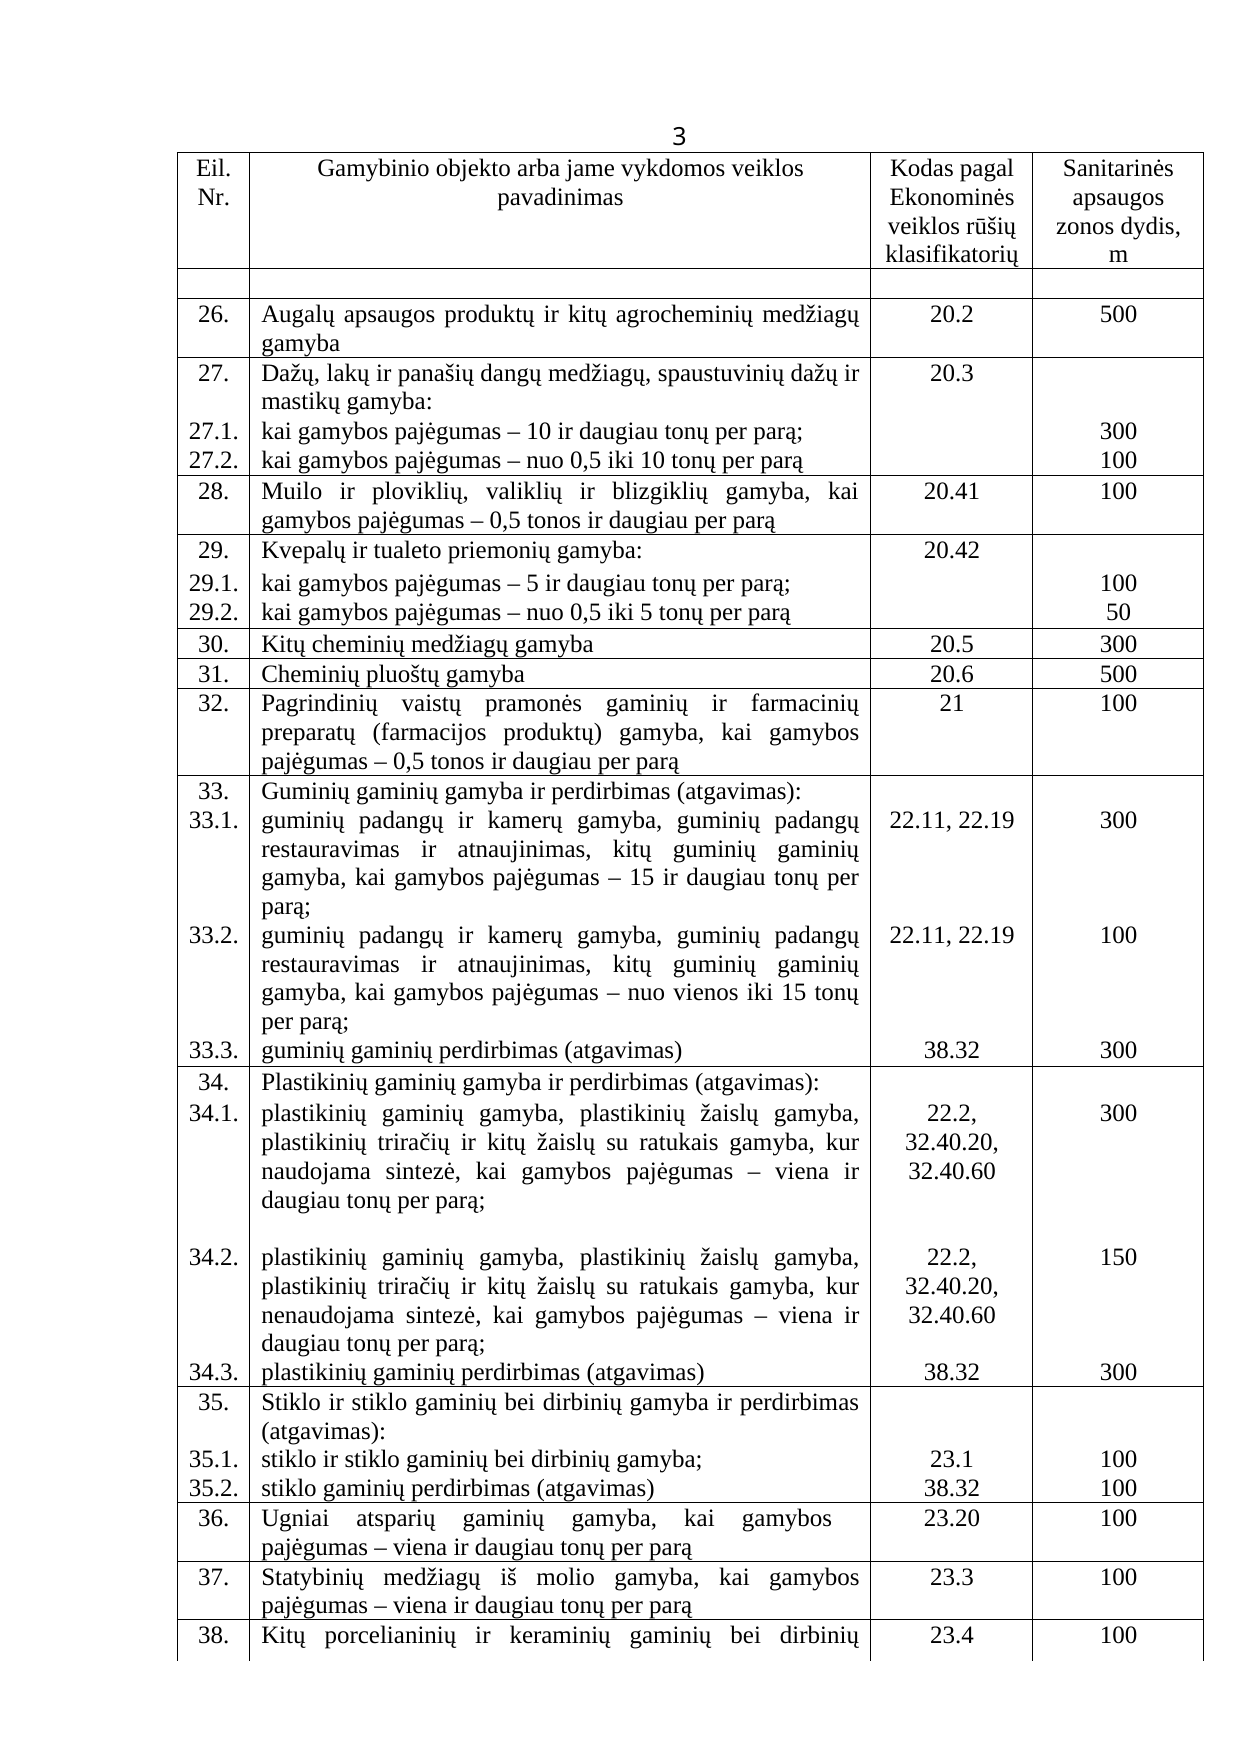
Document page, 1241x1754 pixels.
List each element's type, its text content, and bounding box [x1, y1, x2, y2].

table_cell 33.1. [178, 805, 249, 920]
table_cell [250, 269, 870, 298]
table_cell Plastikinių gaminių gamyba ir perdirbimas (atgavimas): [250, 1067, 870, 1098]
table_cell [871, 568, 1032, 597]
table_cell 100 [1033, 1620, 1203, 1661]
table_header Gamybinio objekto arba jame vykdomos veiklos pavadinimas [250, 153, 870, 268]
table_cell 33. [178, 776, 249, 805]
table_cell 500 [1033, 659, 1203, 687]
table_cell 300 [1033, 416, 1203, 445]
table_cell 34.3. [178, 1357, 249, 1386]
table_cell kai gamybos pajėgumas – nuo 0,5 iki 10 tonų per parą [250, 445, 870, 475]
table_cell 300 [1033, 1099, 1203, 1242]
table_cell 33.3. [178, 1035, 249, 1066]
table_cell 100 [1033, 1562, 1203, 1619]
table_cell 23.4 [871, 1620, 1032, 1661]
table_cell 100 [1033, 568, 1203, 597]
table_cell 35. [178, 1387, 249, 1444]
table_cell 28. [178, 476, 249, 534]
table_cell 100 [1033, 1445, 1203, 1473]
table_cell Kitų cheminių medžiagų gamyba [250, 629, 870, 658]
table_cell [1033, 1067, 1203, 1098]
table_cell 22.2, 32.40.20, 32.40.60 [871, 1242, 1032, 1357]
table_cell [871, 445, 1032, 475]
table_cell stiklo gaminių perdirbimas (atgavimas) [250, 1473, 870, 1502]
table_cell 21 [871, 689, 1032, 775]
table_cell 32. [178, 689, 249, 775]
table_cell [1033, 1387, 1203, 1444]
table_cell 500 [1033, 299, 1203, 357]
table_cell 38.32 [871, 1035, 1032, 1066]
table_cell Statybinių medžiagų iš molio gamyba, kai gamybos pajėgumas – viena ir daugiau tonų per parą [250, 1562, 870, 1619]
table_cell 34. [178, 1067, 249, 1098]
table_cell [871, 776, 1032, 805]
table_cell Ugniai atsparių gaminių gamyba, kai gamybos pajėgumas – viena ir daugiau tonų per parą [250, 1503, 870, 1561]
table_header Eil. Nr. [178, 153, 249, 268]
table_cell 20.5 [871, 629, 1032, 658]
table_cell plastikinių gaminių gamyba, plastikinių žaislų gamyba, plastikinių triračių ir kitų žaislų su ratukais gamyba, kur naudojama sintezė, kai gamybos pajėgumas – viena ir daugiau tonų per parą; [250, 1099, 870, 1242]
table_cell [1033, 776, 1203, 805]
table_cell plastikinių gaminių gamyba, plastikinių žaislų gamyba, plastikinių triračių ir kitų žaislų su ratukais gamyba, kur nenaudojama sintezė, kai gamybos pajėgumas – viena ir daugiau tonų per parą; [250, 1242, 870, 1357]
table_cell 20.3 [871, 358, 1032, 416]
table_cell Kitų porcelianinių ir keraminių gaminių bei dirbinių [250, 1620, 870, 1661]
table_cell 300 [1033, 805, 1203, 920]
table_cell Dažų, lakų ir panašių dangų medžiagų, spaustuvinių dažų ir mastikų gamyba: [250, 358, 870, 416]
table_cell kai gamybos pajėgumas – nuo 0,5 iki 5 tonų per parą [250, 597, 870, 628]
table_cell 100 [1033, 1473, 1203, 1502]
table_cell 22.11, 22.19 [871, 805, 1032, 920]
table_cell 20.42 [871, 535, 1032, 568]
table_cell 100 [1033, 1503, 1203, 1561]
table_cell Muilo ir ploviklių, valiklių ir blizgiklių gamyba, kai gamybos pajėgumas – 0,5 tonos ir daugiau per parą [250, 476, 870, 534]
table_cell 27.1. [178, 416, 249, 445]
table_cell 50 [1033, 597, 1203, 628]
table_cell 38. [178, 1620, 249, 1661]
table_cell 100 [1033, 689, 1203, 775]
table_cell [871, 597, 1032, 628]
table_cell Stiklo ir stiklo gaminių bei dirbinių gamyba ir perdirbimas (atgavimas): [250, 1387, 870, 1444]
table_cell 150 [1033, 1242, 1203, 1357]
table_cell 31. [178, 659, 249, 687]
table_cell 300 [1033, 1035, 1203, 1066]
table_cell 22.11, 22.19 [871, 920, 1032, 1035]
table_header Sanitarinės apsaugos zonos dydis, m [1033, 153, 1203, 268]
table_cell [871, 269, 1032, 298]
table_cell 20.41 [871, 476, 1032, 534]
table_cell 23.20 [871, 1503, 1032, 1561]
table_cell Pagrindinių vaistų pramonės gaminių ir farmacinių preparatų (farmacijos produktų) gamyba, kai gamybos pajėgumas – 0,5 tonos ir daugiau per parą [250, 689, 870, 775]
table_cell 36. [178, 1503, 249, 1561]
table_cell 300 [1033, 629, 1203, 658]
table_cell kai gamybos pajėgumas – 10 ir daugiau tonų per parą; [250, 416, 870, 445]
table_cell [871, 1067, 1032, 1098]
table_cell Augalų apsaugos produktų ir kitų agrocheminių medžiagų gamyba [250, 299, 870, 357]
table_cell 23.1 [871, 1445, 1032, 1473]
table_cell 38.32 [871, 1473, 1032, 1502]
table_cell 300 [1033, 1357, 1203, 1386]
table_cell 20.2 [871, 299, 1032, 357]
table_cell [871, 416, 1032, 445]
table_cell 100 [1033, 476, 1203, 534]
table_cell 20.6 [871, 659, 1032, 687]
table_cell 30. [178, 629, 249, 658]
table_cell guminių padangų ir kamerų gamyba, guminių padangų restauravimas ir atnaujinimas, kitų guminių gaminių gamyba, kai gamybos pajėgumas – nuo vienos iki 15 tonų per parą; [250, 920, 870, 1035]
table_cell 35.1. [178, 1445, 249, 1473]
table_cell 34.1. [178, 1099, 249, 1242]
table_cell 38.32 [871, 1357, 1032, 1386]
table_cell 26. [178, 299, 249, 357]
table_cell kai gamybos pajėgumas – 5 ir daugiau tonų per parą; [250, 568, 870, 597]
table_cell guminių padangų ir kamerų gamyba, guminių padangų restauravimas ir atnaujinimas, kitų guminių gaminių gamyba, kai gamybos pajėgumas – 15 ir daugiau tonų per parą; [250, 805, 870, 920]
table_cell 29. [178, 535, 249, 568]
table_cell [1033, 269, 1203, 298]
table_cell [1033, 358, 1203, 416]
table_cell 33.2. [178, 920, 249, 1035]
table_cell [1033, 535, 1203, 568]
table_cell 35.2. [178, 1473, 249, 1502]
table_cell plastikinių gaminių perdirbimas (atgavimas) [250, 1357, 870, 1386]
table_cell stiklo ir stiklo gaminių bei dirbinių gamyba; [250, 1445, 870, 1473]
table_cell guminių gaminių perdirbimas (atgavimas) [250, 1035, 870, 1066]
table_cell [178, 269, 249, 298]
table_cell [871, 1387, 1032, 1444]
table_cell 23.3 [871, 1562, 1032, 1619]
table_cell 29.1. [178, 568, 249, 597]
table_cell 100 [1033, 445, 1203, 475]
table_cell Guminių gaminių gamyba ir perdirbimas (atgavimas): [250, 776, 870, 805]
table_cell 29.2. [178, 597, 249, 628]
table_header Kodas pagal Ekonominės veiklos rūšių klasifikatorių [871, 153, 1032, 268]
table_cell Cheminių pluoštų gamyba [250, 659, 870, 687]
table_cell Kvepalų ir tualeto priemonių gamyba: [250, 535, 870, 568]
table_cell 22.2, 32.40.20, 32.40.60 [871, 1099, 1032, 1242]
table_cell 34.2. [178, 1242, 249, 1357]
table_cell 27.2. [178, 445, 249, 475]
table_cell 100 [1033, 920, 1203, 1035]
table_cell 27. [178, 358, 249, 416]
table_cell 37. [178, 1562, 249, 1619]
